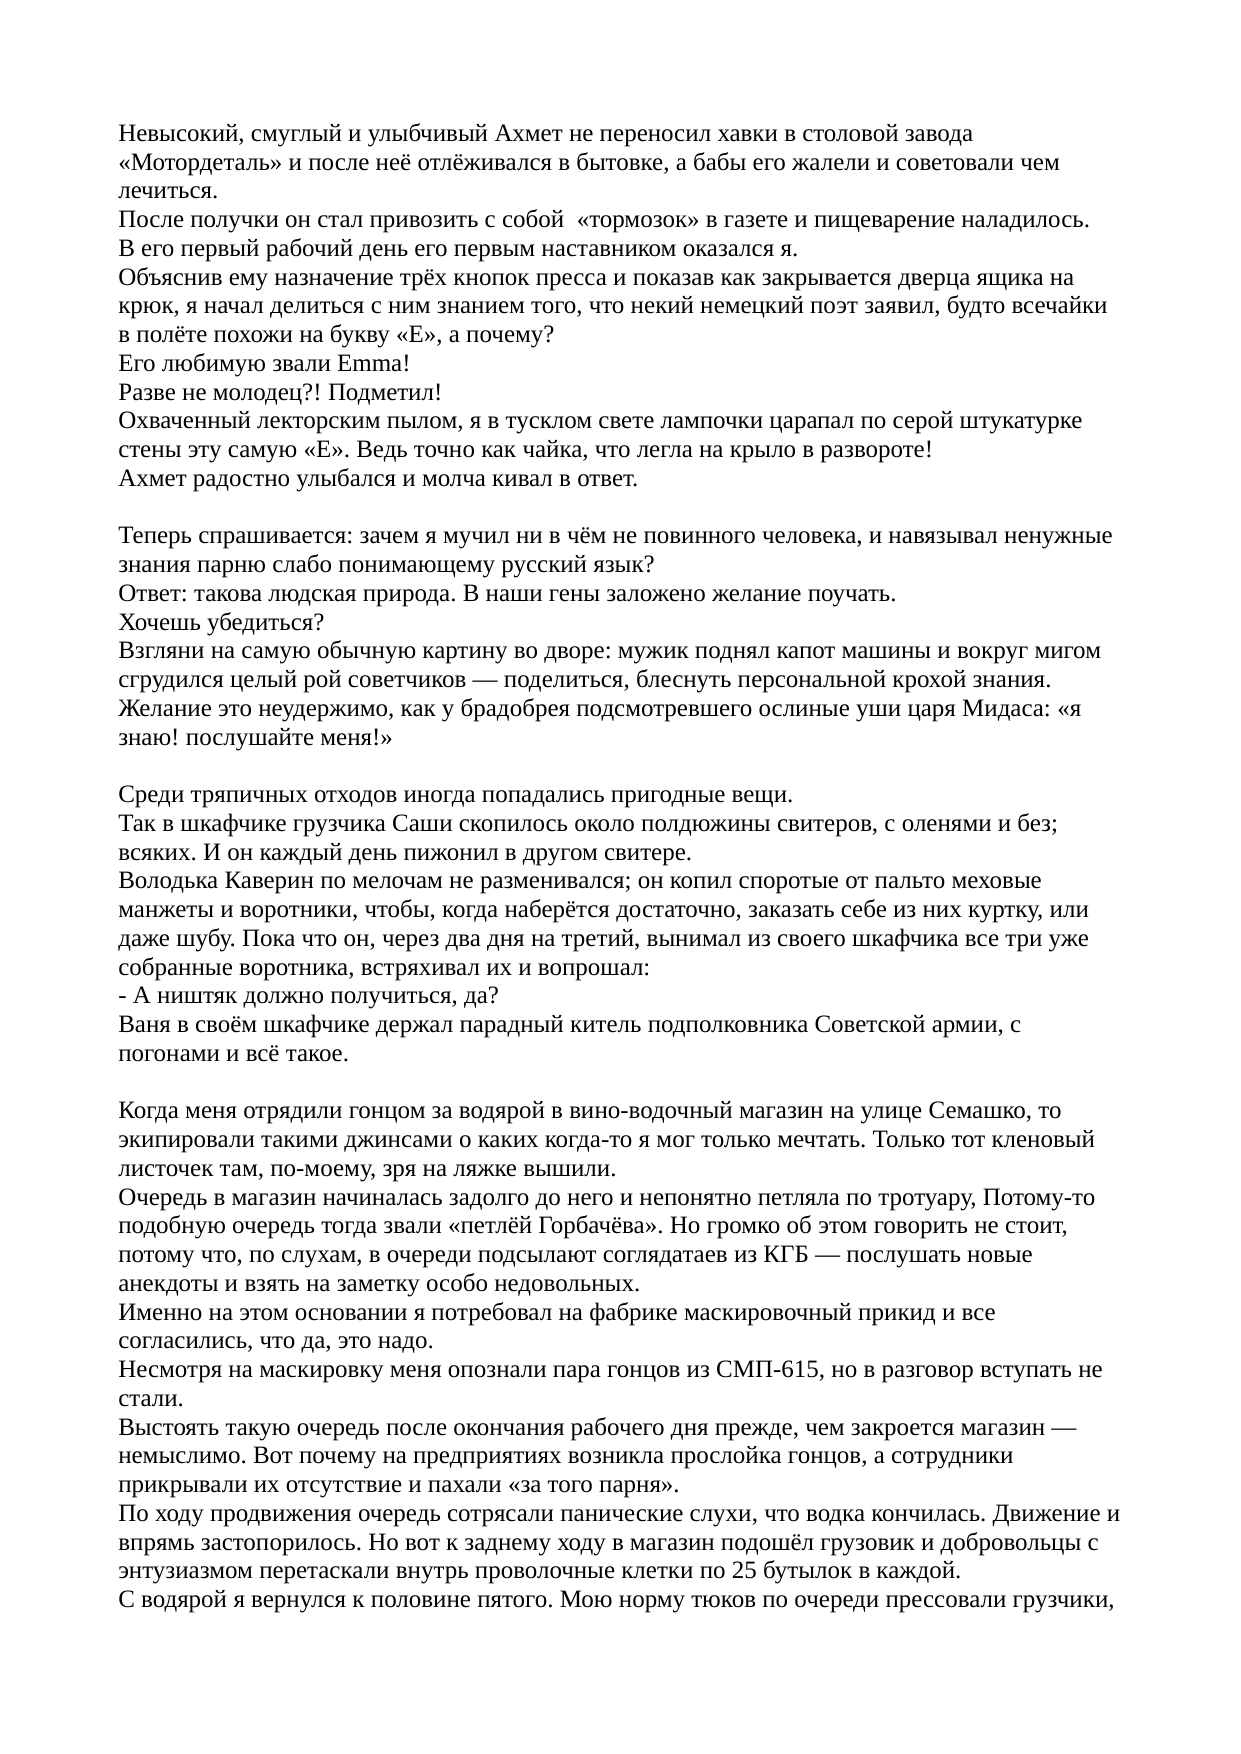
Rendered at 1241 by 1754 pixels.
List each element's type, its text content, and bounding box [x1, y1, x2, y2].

text Хочешь убедиться? [118, 607, 1122, 636]
text Выстоять такую очередь после окончания рабочего дня прежде, чем закроется магазин — немыслимо. Вот почему на предприятиях возникла прослойка гонцов, а сотрудники прикрывали их отсутствие и пахали «за того парня». [118, 1412, 1122, 1498]
text С водярой я вернулся к половине пятого. Мою норму тюков по очереди прессовали грузчики, [118, 1584, 1122, 1613]
text Когда меня отрядили гонцом за водярой в вино-водочный магазин на улице Семашко, то экипировали такими джинсами о каких когда-то я мог только мечтать. Только тот кленовый листочек там, по-моему, зря на ляжке вышили. [118, 1096, 1122, 1182]
text Взгляни на самую обычную картину во дворе: мужик поднял капот машины и вокруг мигом сгрудился целый рой советчиков — поделиться, блеснуть персональной крохой знания. [118, 636, 1122, 693]
text В его первый рабочий день его первым наставником оказался я. [118, 233, 1122, 262]
text Очередь в магазин начиналась задолго до него и непонятно петляла по тротуару, Потому-то подобную очередь тогда звали «петлёй Горбачёва». Но громко об этом говорить не стоит, потому что, по слухам, в очереди подсылают соглядатаев из КГБ — послушать новые анекдоты и взять на заметку особо недовольных. [118, 1182, 1122, 1297]
text Ахмет радостно улыбался и молча кивал в ответ. [118, 463, 1122, 492]
text - А ништяк должно получиться, да? [118, 981, 1122, 1009]
text После получки он стал привозить с собой «тормозок» в газете и пищеварение наладилось. [118, 204, 1122, 233]
text Именно на этом основании я потребовал на фабрике маскировочный прикид и все согласились, что да, это надо. [118, 1297, 1122, 1354]
text Желание это неудержимо, как у брадобрея подсмотревшего ослиные уши царя Мидаса: «я знаю! послушайте меня!» [118, 693, 1122, 751]
text Так в шкафчике грузчика Саши скопилось около полдюжины свитеров, с оленями и без; всяких. И он каждый день пижонил в другом свитере. [118, 808, 1122, 866]
text Невысокий, смуглый и улыбчивый Ахмет не переносил хавки в столовой завода «Мотордеталь» и после неё отлёживался в бытовке, а бабы его жалели и советовали чем лечиться. [118, 118, 1122, 204]
text По ходу продвижения очередь сотрясали панические слухи, что водка кончилась. Движение и впрямь застопорилось. Но вот к заднему ходу в магазин подошёл грузовик и добровольцы с энтузиазмом перетаскали внутрь проволочные клетки по 25 бутылок в каждой. [118, 1498, 1122, 1584]
text Ваня в своём шкафчике держал парадный китель подполковника Советской армии, с погонами и всё такое. [118, 1009, 1122, 1067]
text Несмотря на маскировку меня опознали пара гонцов из СМП-615, но в разговор вступать не стали. [118, 1354, 1122, 1412]
text Володька Каверин по мелочам не разменивался; он копил споротые от пальто меховые манжеты и воротники, чтобы, когда наберётся достаточно, заказать себе из них куртку, или даже шубу. Пока что он, через два дня на третий, вынимал из своего шкафчика все три уже собранные воротника, встряхивал их и вопрошал: [118, 866, 1122, 981]
text Охваченный лекторским пылом, я в тусклом свете лампочки царапал по серой штукатурке стены эту самую «Е». Ведь точно как чайка, что легла на крыло в развороте! [118, 406, 1122, 463]
text Объяснив ему назначение трёх кнопок пресса и показав как закрывается дверца ящика на крюк, я начал делиться с ним знанием того, что некий немецкий поэт заявил, будто всечайки в полёте похожи на букву «Е», а почему? [118, 262, 1122, 348]
text Разве не молодец?! Подметил! [118, 377, 1122, 406]
text Его любимую звали Emma! [118, 348, 1122, 377]
text Среди тряпичных отходов иногда попадались пригодные вещи. [118, 779, 1122, 808]
text Ответ: такова людская природа. В наши гены заложено желание поучать. [118, 578, 1122, 607]
text Теперь спрашивается: зачем я мучил ни в чём не повинного человека, и навязывал ненужные знания парню слабо понимающему русский язык? [118, 521, 1122, 578]
